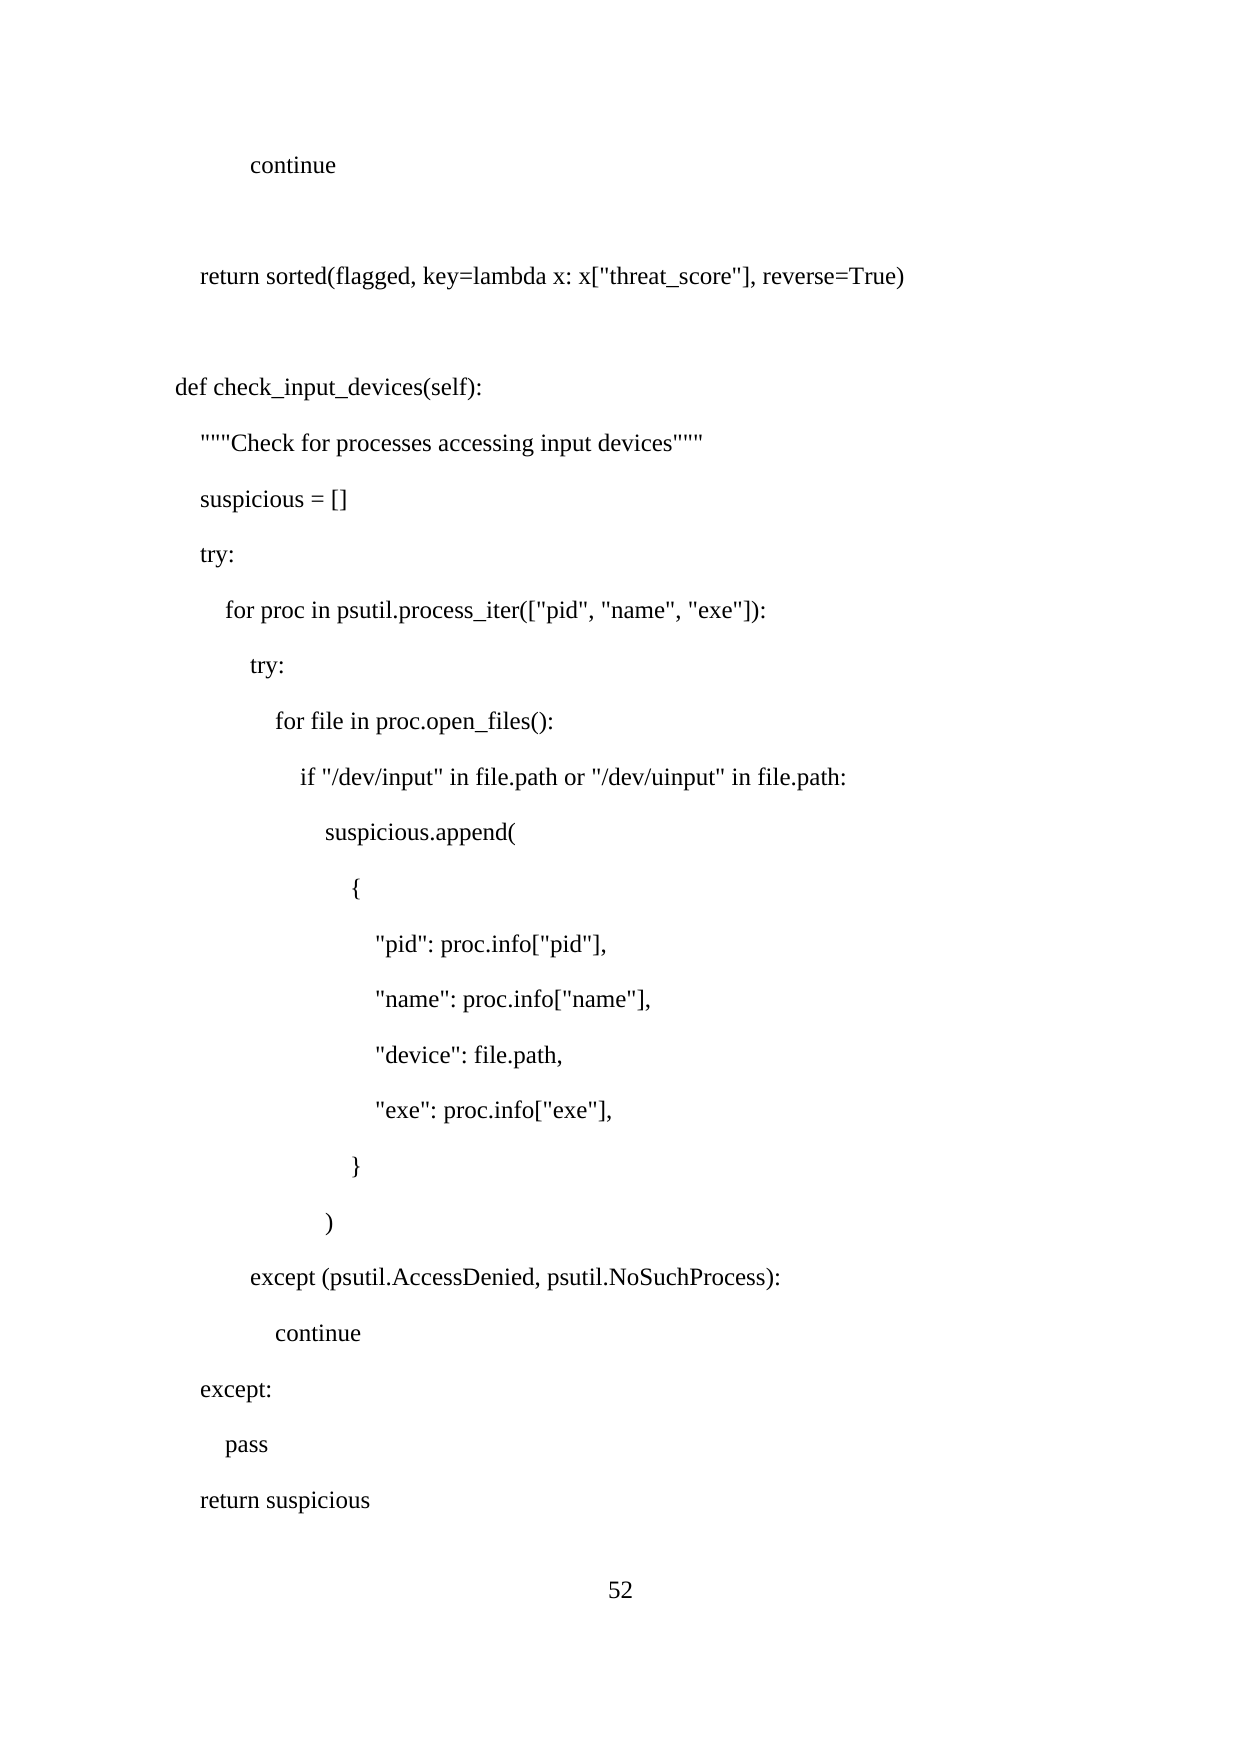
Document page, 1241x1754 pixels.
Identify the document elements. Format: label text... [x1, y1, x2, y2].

text pass [150, 1429, 1091, 1458]
text continue [150, 150, 1091, 179]
text for file in proc.open_files(): [150, 706, 1091, 735]
text for proc in psutil.process_iter(["pid", "name", "exe"]): [150, 595, 1091, 624]
text try: [150, 651, 1091, 679]
text suspicious = [] [150, 484, 1091, 512]
text continue [150, 1318, 1091, 1347]
text except: [150, 1374, 1091, 1402]
text } [150, 1151, 1091, 1180]
text if "/dev/input" in file.path or "/dev/uinput" in file.path: [150, 762, 1091, 791]
text except (psutil.AccessDenied, psutil.NoSuchProcess): [150, 1262, 1091, 1291]
text "name": proc.info["name"], [150, 984, 1091, 1013]
text "device": file.path, [150, 1040, 1091, 1069]
text """Check for processes accessing input devices""" [150, 428, 1091, 457]
text suspicious.append( [150, 817, 1091, 846]
text ) [150, 1207, 1091, 1236]
text { [150, 873, 1091, 902]
text try: [150, 539, 1091, 568]
text "pid": proc.info["pid"], [150, 929, 1091, 957]
text return sorted(flagged, key=lambda x: x["threat_score"], reverse=True) [150, 261, 1091, 290]
text def check_input_devices(self): [150, 372, 1091, 401]
text "exe": proc.info["exe"], [150, 1096, 1091, 1124]
text return suspicious [150, 1485, 1091, 1514]
